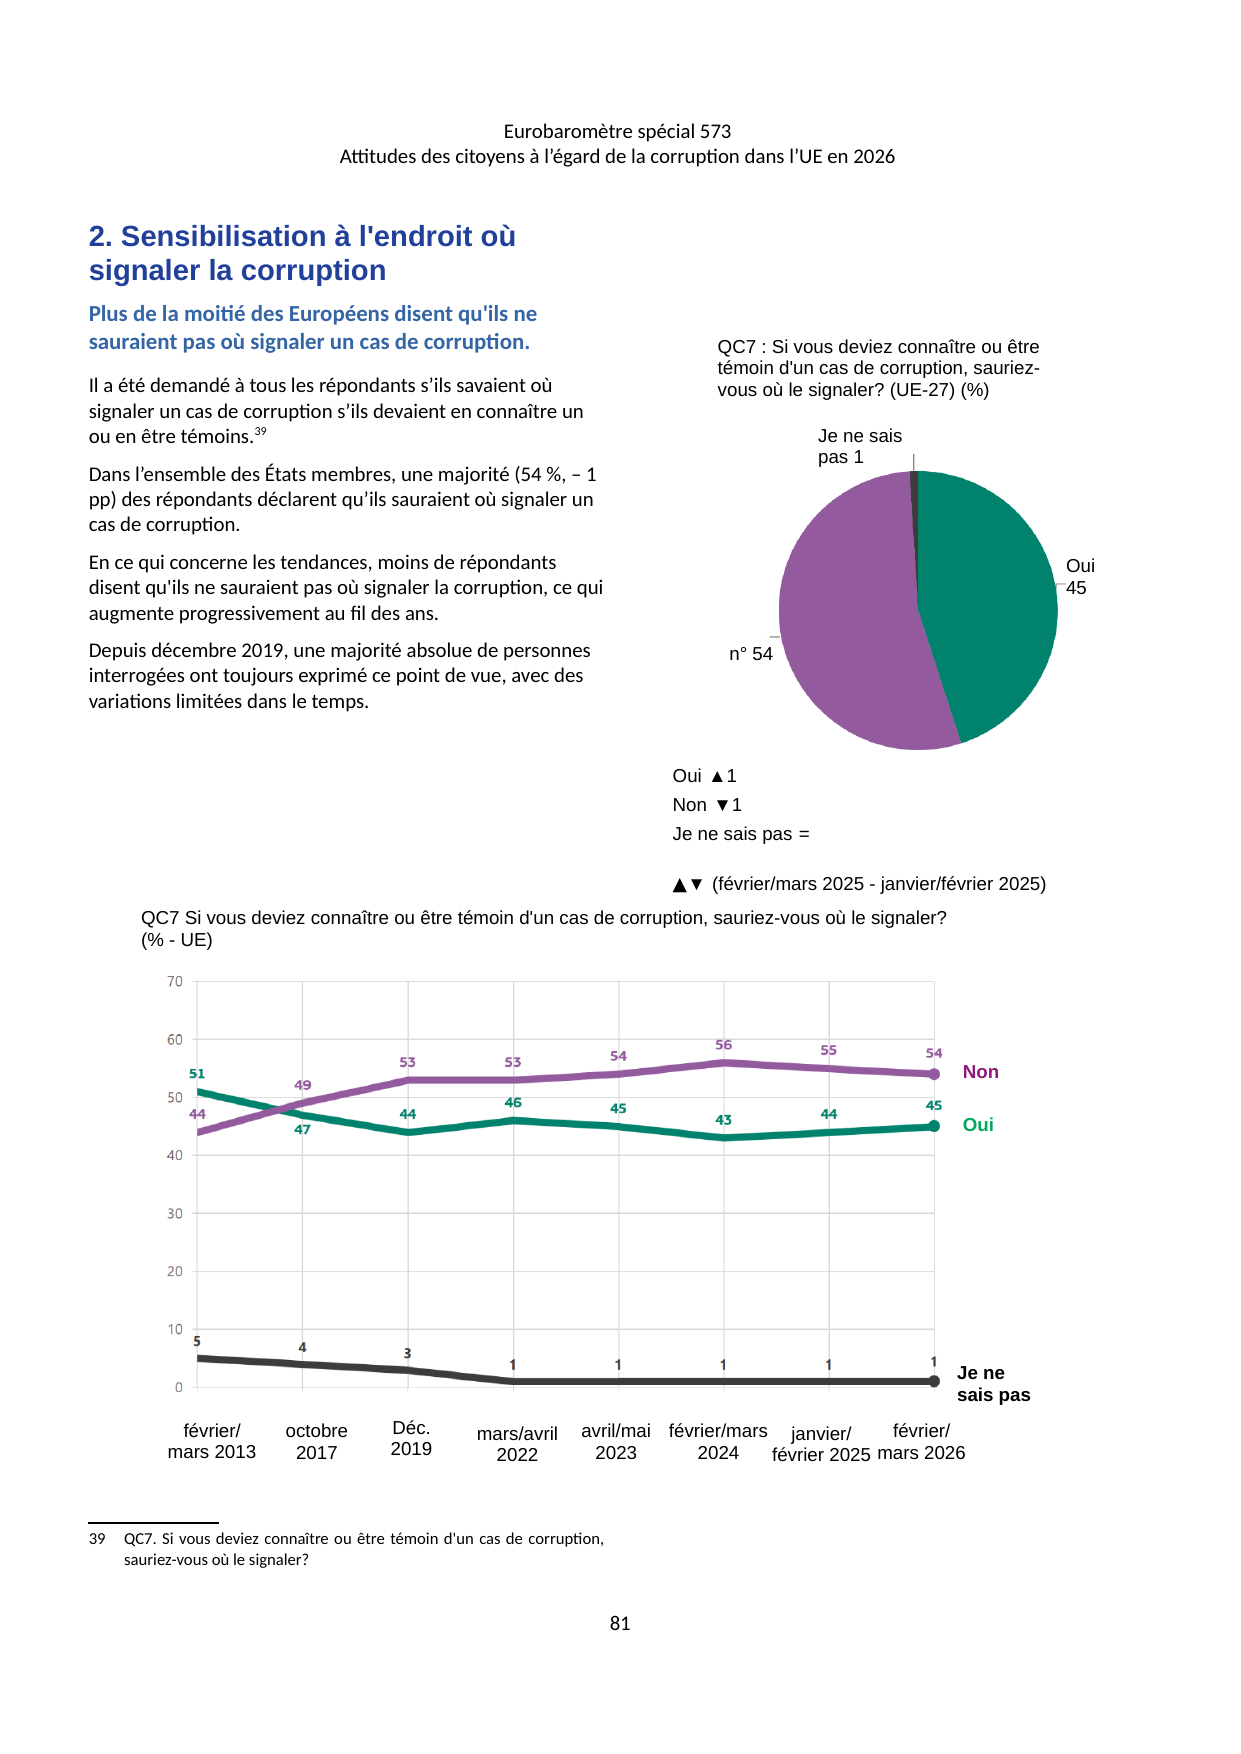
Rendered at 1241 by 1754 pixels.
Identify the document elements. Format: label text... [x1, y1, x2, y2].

text QC7. Si vous deviez connaître ou être témoin d'un cas de corruption, sauriez-vous où le signaler? [88, 1529, 605, 1569]
text En ce qui concerne les tendances, moins de répondants disent qu'ils ne sauraient pas où signaler la corruption, ce qui augmente progressivement au fil des ans. [88, 549, 605, 625]
picture [148, 958, 949, 1392]
text Plus de la moitié des Européens disent qu'ils ne sauraient pas où signaler un cas de corruption. [88, 299, 605, 355]
text Dans l’ensemble des États membres, une majorité (54 %, – 1 pp) des répondants déclarent qu’ils sauraient où signaler un cas de corruption. [88, 461, 605, 537]
text Depuis décembre 2019, une majorité absolue de personnes interrogées ont toujours exprimé ce point de vue, avec des variations limitées dans le temps. [88, 637, 605, 713]
picture [767, 453, 1066, 752]
subtitle 2. Sensibilisation à l'endroit où signaler la corruption [88, 219, 605, 286]
text Il a été demandé à tous les répondants s’ils savaient où signaler un cas de corruption s’ils devaient en connaître un ou en être témoins. [88, 373, 605, 449]
